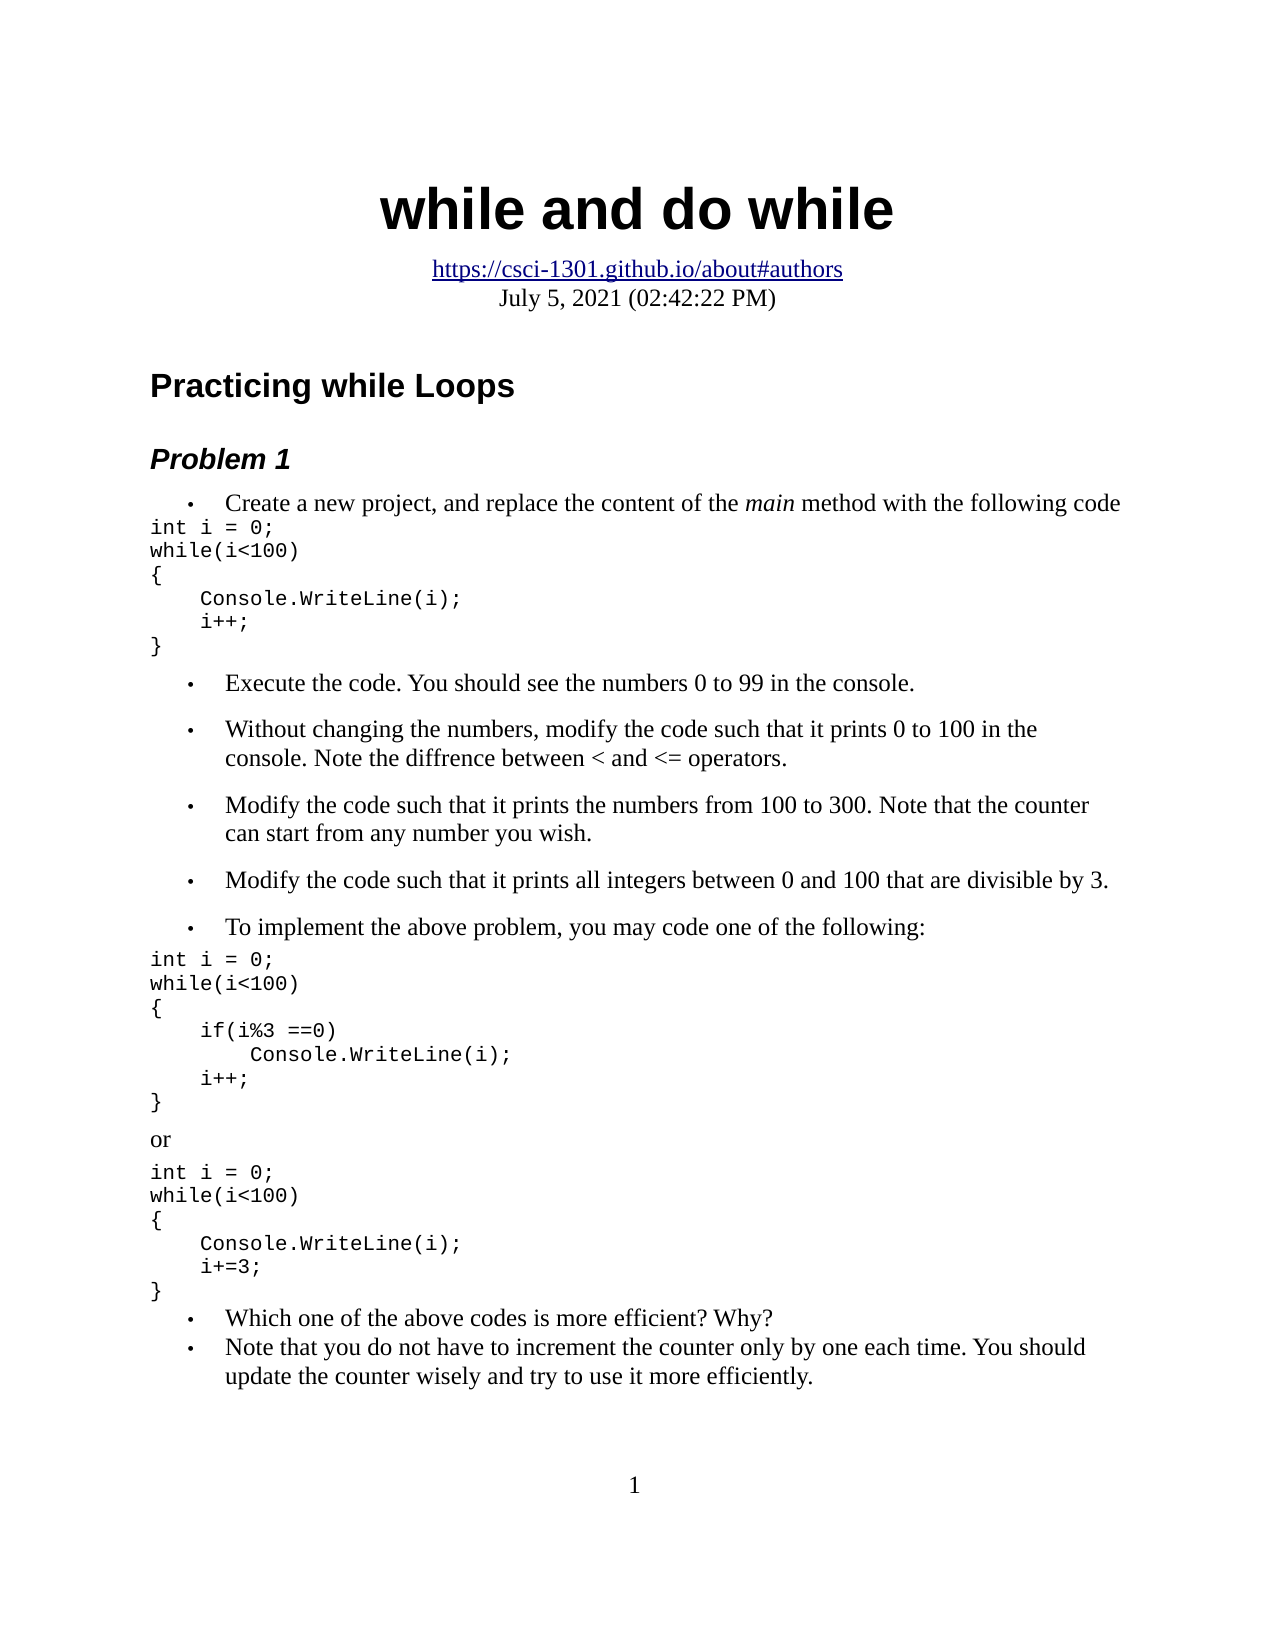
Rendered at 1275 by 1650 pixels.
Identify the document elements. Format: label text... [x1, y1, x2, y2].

list Without changing the numbers, modify the code such that it prints 0 to 100 in the console. Note the diffrence between < and <= operators. [187, 714, 1125, 772]
list Modify the code such that it prints the numbers from 100 to 300. Note that the counter can start from any number you wish. [187, 790, 1125, 847]
text or [150, 1124, 1125, 1153]
text if(i%3 ==0) [150, 1020, 1125, 1044]
list Which one of the above codes is more efficient? Why? [187, 1303, 1125, 1332]
list To implement the above problem, you may code one of the following: [187, 912, 1125, 941]
list Create a new project, and replace the content of the main method with the following code [187, 488, 1125, 517]
list Note that you do not have to increment the counter only by one each time. You should update the counter wisely and try to use it more efficiently. [187, 1332, 1125, 1390]
text Console.WriteLine(i); [150, 1044, 1125, 1068]
subtitle Practicing while Loops [150, 366, 1125, 404]
subtitle Problem 1 [150, 442, 1125, 476]
text } [150, 1091, 1125, 1115]
text i++; [150, 611, 1125, 635]
list Execute the code. You should see the numbers 0 to 99 in the console. [187, 668, 1125, 696]
text { [150, 1209, 1125, 1233]
text Console.WriteLine(i); [150, 1233, 1125, 1256]
text int i = 0; [150, 517, 1125, 540]
text Console.WriteLine(i); [150, 588, 1125, 611]
list Modify the code such that it prints all integers between 0 and 100 that are divisible by 3. [187, 865, 1125, 894]
text i+=3; [150, 1256, 1125, 1280]
text { [150, 564, 1125, 588]
text https://csci-1301.github.io/about#authors [150, 254, 1125, 283]
text while(i<100) [150, 540, 1125, 564]
title while and do while [150, 175, 1125, 242]
text } [150, 635, 1125, 659]
text i++; [150, 1068, 1125, 1091]
text { [150, 997, 1125, 1020]
text July 5, 2021 (02:42:22 PM) [150, 283, 1125, 312]
text } [150, 1280, 1125, 1303]
text while(i<100) [150, 1185, 1125, 1209]
text int i = 0; [150, 949, 1125, 973]
text while(i<100) [150, 973, 1125, 997]
text int i = 0; [150, 1162, 1125, 1185]
